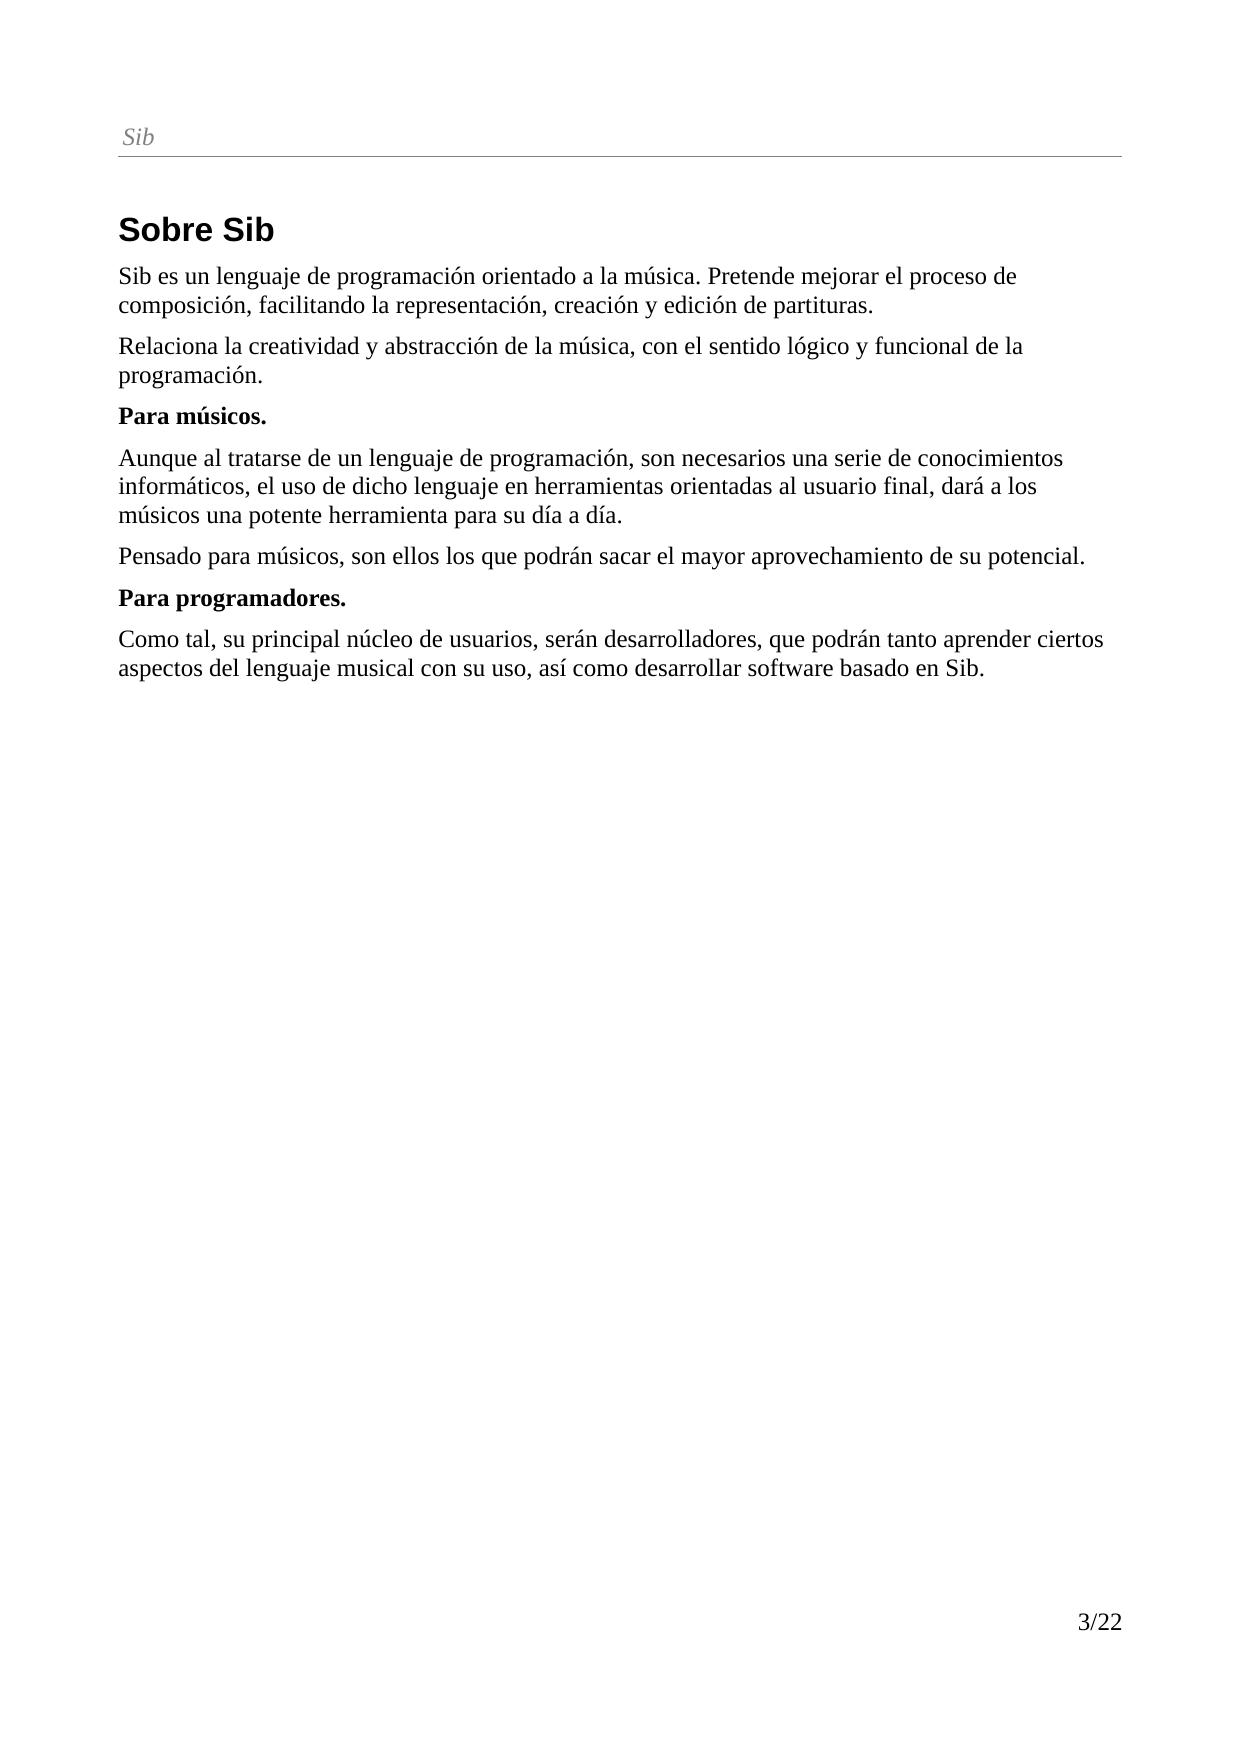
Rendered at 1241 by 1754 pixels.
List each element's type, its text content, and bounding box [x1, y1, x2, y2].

subtitle Sobre Sib [118, 210, 1122, 249]
text Como tal, su principal núcleo de usuarios, serán desarrolladores, que podrán tanto aprender ciertos aspectos del lenguaje musical con su uso, así como desarrollar software basado en Sib. [118, 624, 1122, 681]
text Pensado para músicos, son ellos los que podrán sacar el mayor aprovechamiento de su potencial. [118, 541, 1122, 570]
text Relaciona la creatividad y abstracción de la música, con el sentido lógico y funcional de la programación. [118, 331, 1122, 389]
text Para músicos. [118, 401, 1122, 430]
text Sib es un lenguaje de programación orientado a la música. Pretende mejorar el proceso de composición, facilitando la representación, creación y edición de partituras. [118, 261, 1122, 319]
text Aunque al tratarse de un lenguaje de programación, son necesarios una serie de conocimientos informáticos, el uso de dicho lenguaje en herramientas orientadas al usuario final, dará a los músicos una potente herramienta para su día a día. [118, 443, 1122, 529]
text Para programadores. [118, 583, 1122, 611]
